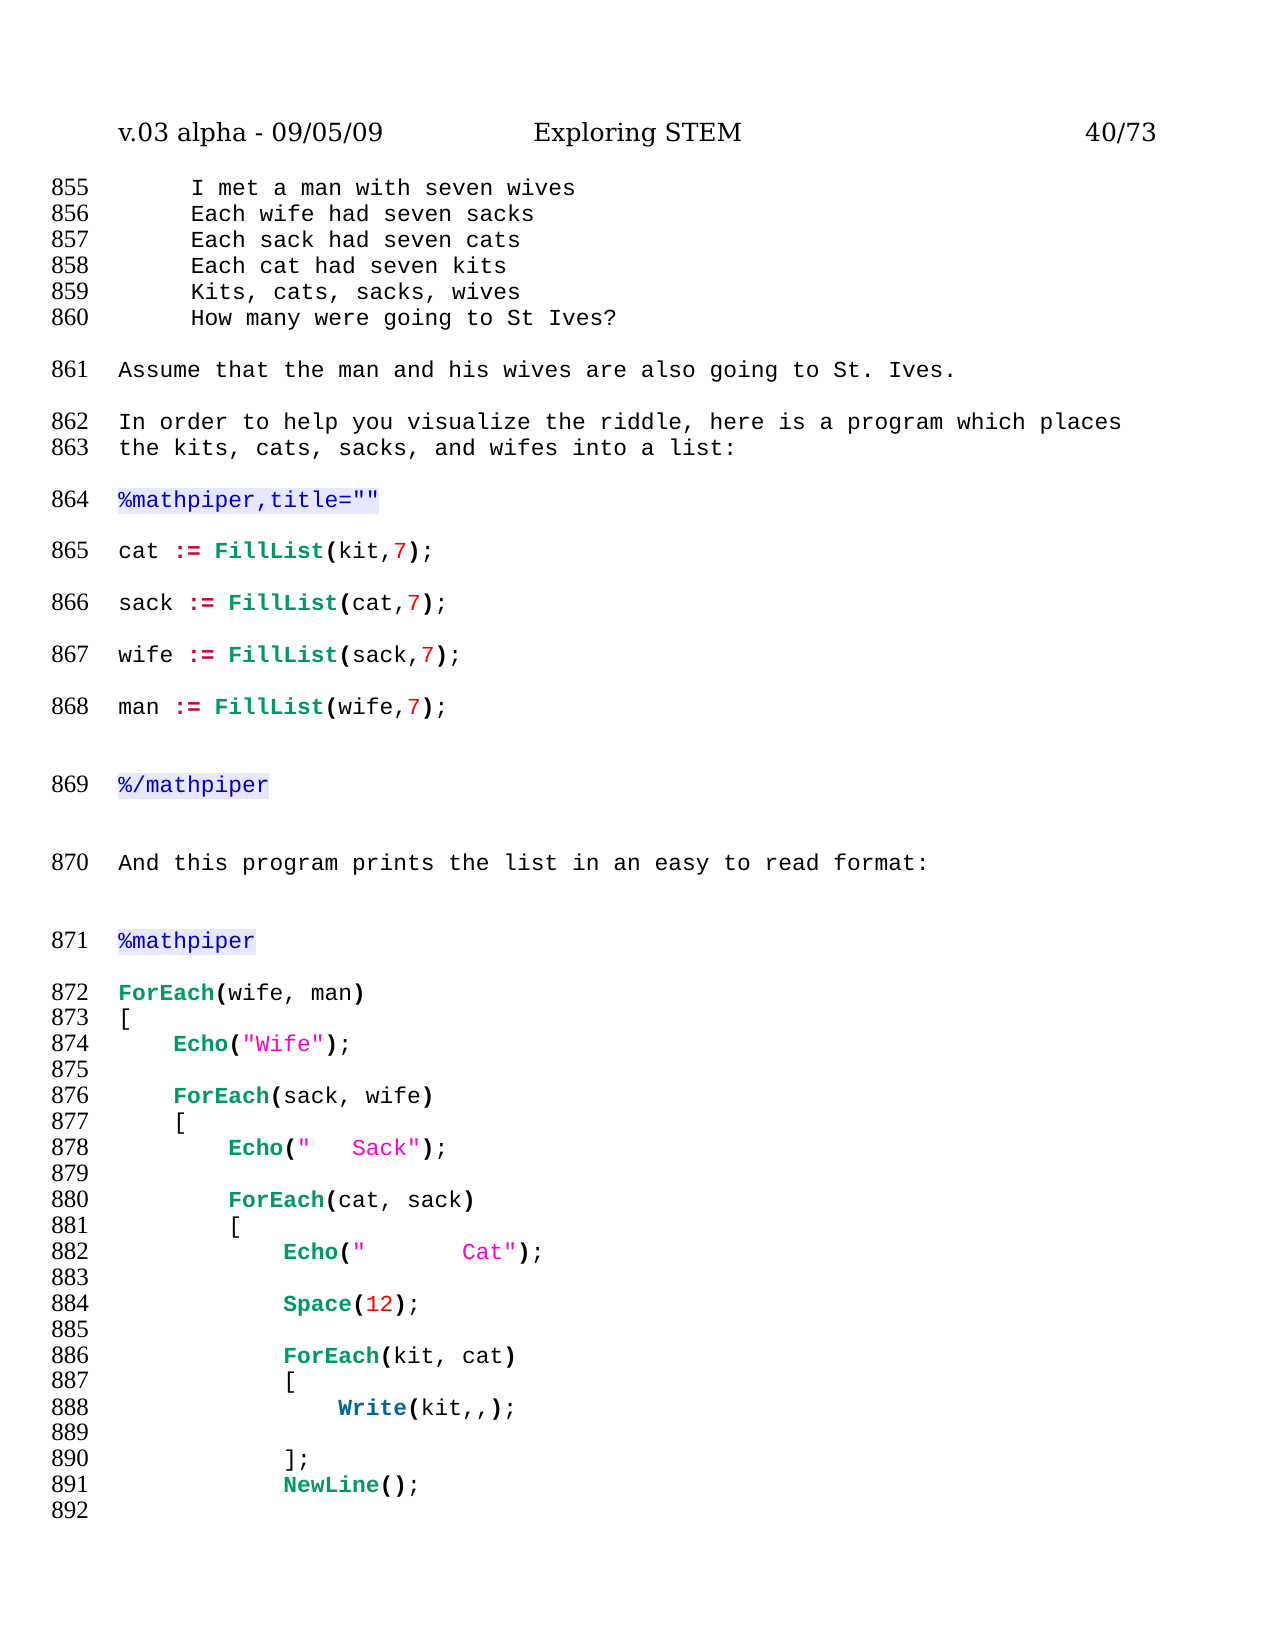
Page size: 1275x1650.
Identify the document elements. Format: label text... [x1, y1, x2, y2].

text %/mathpiper [118, 773, 1157, 799]
text wife := FillList(sack,7); [118, 644, 1157, 669]
text Write(kit,,); [118, 1396, 1157, 1422]
text sack := FillList(cat,7); [118, 592, 1157, 618]
text Each sack had seven cats [191, 229, 1157, 254]
text ForEach(kit, cat) [118, 1344, 1157, 1370]
text [ [118, 1214, 1157, 1240]
text NewLine(); [118, 1474, 1157, 1499]
text Space(12); [118, 1292, 1157, 1318]
text [ [118, 1007, 1157, 1033]
text [ [118, 1111, 1157, 1136]
text ForEach(wife, man) [118, 981, 1157, 1007]
text ForEach(cat, sack) [118, 1188, 1157, 1214]
text Echo(" Cat"); [118, 1240, 1157, 1266]
text How many were going to St Ives? [191, 306, 1157, 332]
text Echo(" Sack"); [118, 1136, 1157, 1162]
text man := FillList(wife,7); [118, 696, 1157, 721]
text Assume that the man and his wives are also going to St. Ives. [118, 358, 1157, 384]
text I met a man with seven wives [191, 177, 1157, 203]
text ]; [118, 1448, 1157, 1474]
text Echo("Wife"); [118, 1033, 1157, 1059]
text Kits, cats, sacks, wives [191, 281, 1157, 306]
text Each cat had seven kits [191, 254, 1157, 281]
text And this program prints the list in an easy to read format: [118, 851, 1157, 877]
text %mathpiper,title="" [118, 488, 1157, 514]
text In order to help you visualize the riddle, here is a program which places the kits, cats, sacks, and wifes into a list: [118, 410, 1157, 462]
text cat := FillList(kit,7); [118, 540, 1157, 566]
text [ [118, 1370, 1157, 1396]
text %mathpiper [118, 929, 1157, 955]
text Each wife had seven sacks [191, 203, 1157, 229]
text ForEach(sack, wife) [118, 1084, 1157, 1111]
